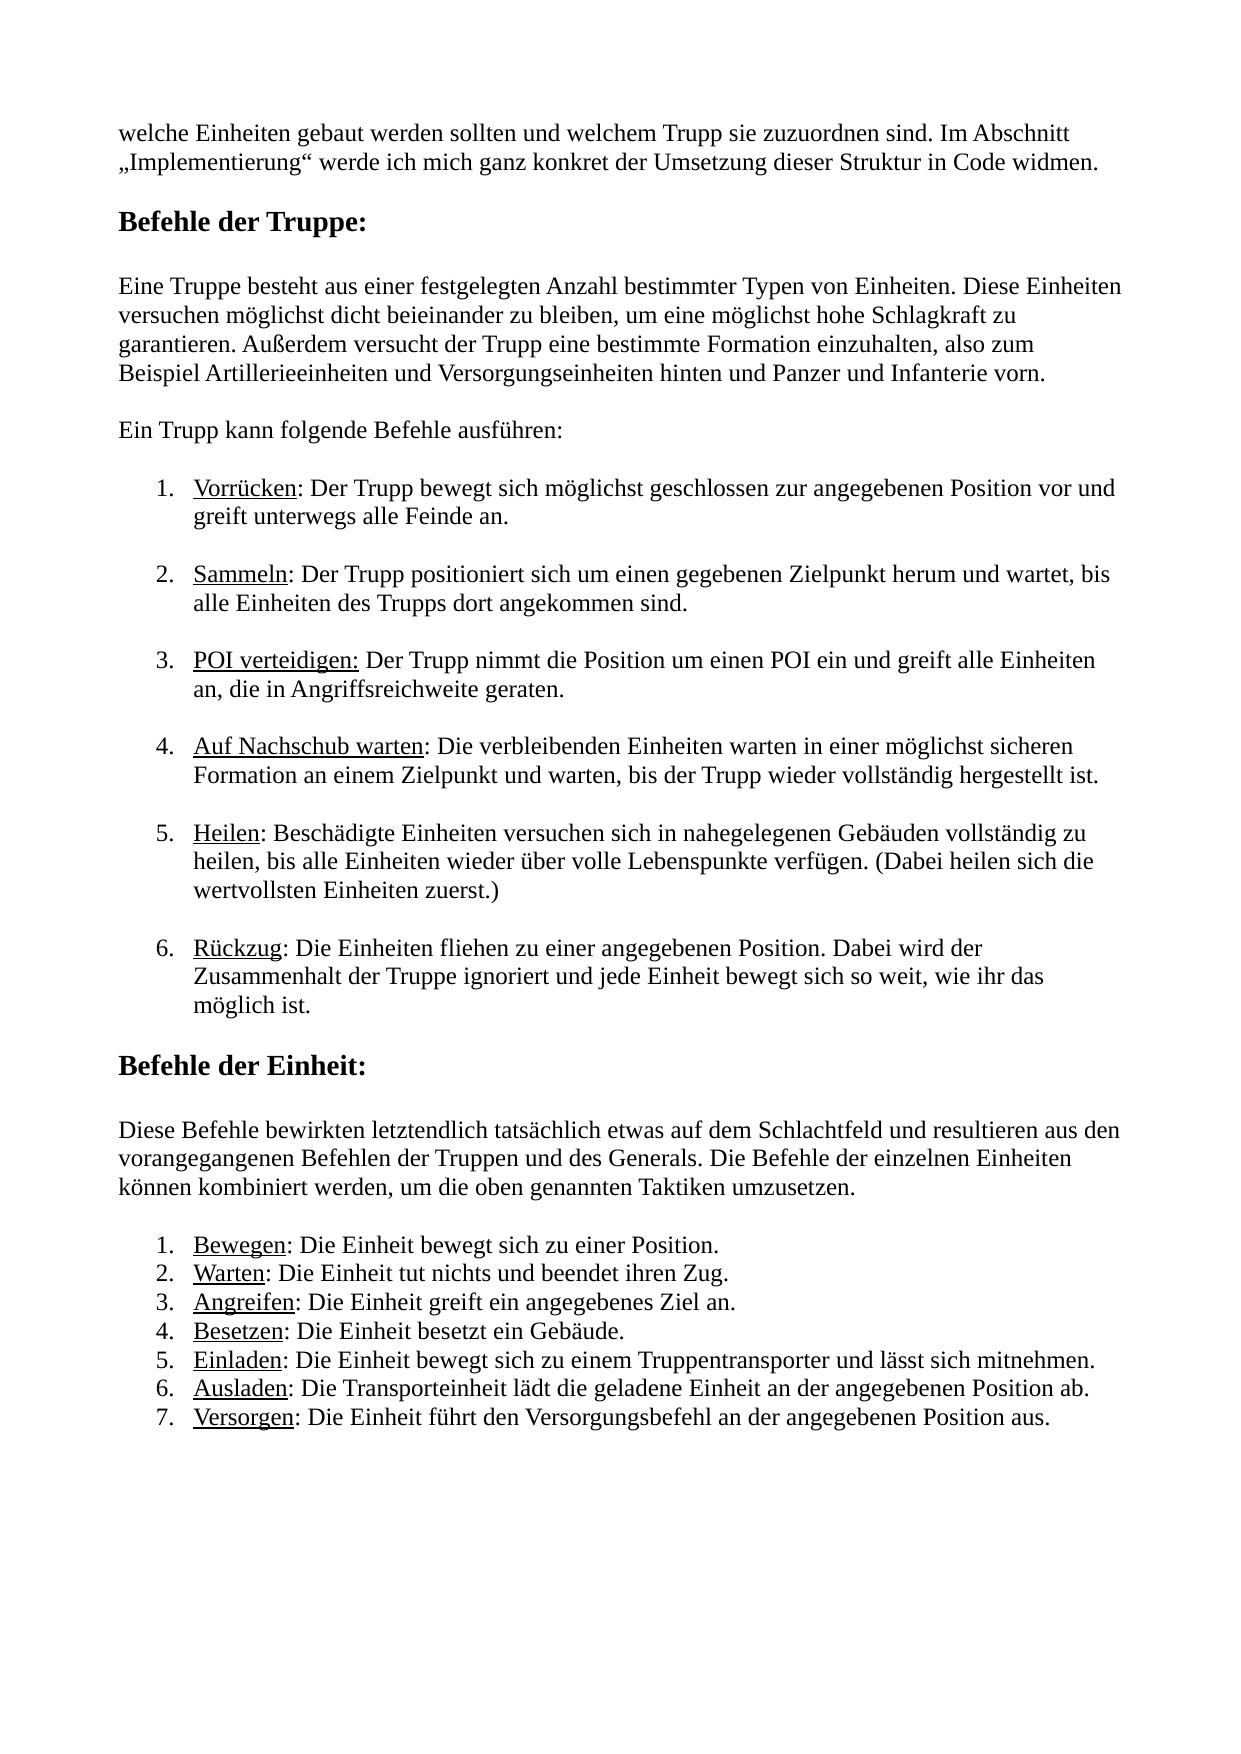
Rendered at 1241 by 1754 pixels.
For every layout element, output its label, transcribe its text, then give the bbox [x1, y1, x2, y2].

list Ausladen: Die Transporteinheit lädt die geladene Einheit an der angegebenen Position ab. [156, 1373, 1122, 1402]
list Vorrücken: Der Trupp bewegt sich möglichst geschlossen zur angegebenen Position vor und greift unterwegs alle Feinde an. [156, 473, 1122, 559]
text Diese Befehle bewirkten letztendlich tatsächlich etwas auf dem Schlachtfeld und resultieren aus den vorangegangenen Befehlen der Truppen und des Generals. Die Befehle der einzelnen Einheiten können kombiniert werden, um die oben genannten Taktiken umzusetzen. [118, 1115, 1122, 1230]
list Rückzug: Die Einheiten fliehen zu einer angegebenen Position. Dabei wird der Zusammenhalt der Truppe ignoriert und jede Einheit bewegt sich so weit, wie ihr das möglich ist. [156, 933, 1122, 1019]
text Ein Trupp kann folgende Befehle ausführen: [118, 415, 1122, 473]
list Sammeln: Der Trupp positioniert sich um einen gegebenen Zielpunkt herum und wartet, bis alle Einheiten des Trupps dort angekommen sind. [156, 559, 1122, 616]
list Angreifen: Die Einheit greift ein angegebenes Ziel an. [156, 1287, 1122, 1316]
list POI verteidigen: Der Trupp nimmt die Position um einen POI ein und greift alle Einheiten an, die in Angriffsreichweite geraten. [156, 645, 1122, 731]
list Warten: Die Einheit tut nichts und beendet ihren Zug. [156, 1258, 1122, 1287]
text Befehle der Einheit: [118, 1048, 1122, 1115]
text Eine Truppe besteht aus einer festgelegten Anzahl bestimmter Typen von Einheiten. Diese Einheiten versuchen möglichst dicht beieinander zu bleiben, um eine möglichst hohe Schlagkraft zu garantieren. Außerdem versucht der Trupp eine bestimmte Formation einzuhalten, also zum Beispiel Artillerieeinheiten und Versorgungseinheiten hinten und Panzer und Infanterie vorn. [118, 271, 1122, 415]
list Einladen: Die Einheit bewegt sich zu einem Truppentransporter und lässt sich mitnehmen. [156, 1345, 1122, 1373]
list Heilen: Beschädigte Einheiten versuchen sich in nahegelegenen Gebäuden vollständig zu heilen, bis alle Einheiten wieder über volle Lebenspunkte verfügen. (Dabei heilen sich die wertvollsten Einheiten zuerst.) [156, 818, 1122, 933]
list Versorgen: Die Einheit führt den Versorgungsbefehl an der angegebenen Position aus. [156, 1402, 1122, 1431]
text welche Einheiten gebaut werden sollten und welchem Trupp sie zuzuordnen sind. Im Abschnitt „Implementierung“ werde ich mich ganz konkret der Umsetzung dieser Struktur in Code widmen. [118, 118, 1122, 176]
list Auf Nachschub warten: Die verbleibenden Einheiten warten in einer möglichst sicheren Formation an einem Zielpunkt und warten, bis der Trupp wieder vollständig hergestellt ist. [156, 731, 1122, 818]
text Befehle der Truppe: [118, 204, 1122, 271]
list Besetzen: Die Einheit besetzt ein Gebäude. [156, 1316, 1122, 1345]
list Bewegen: Die Einheit bewegt sich zu einer Position. [156, 1230, 1122, 1258]
